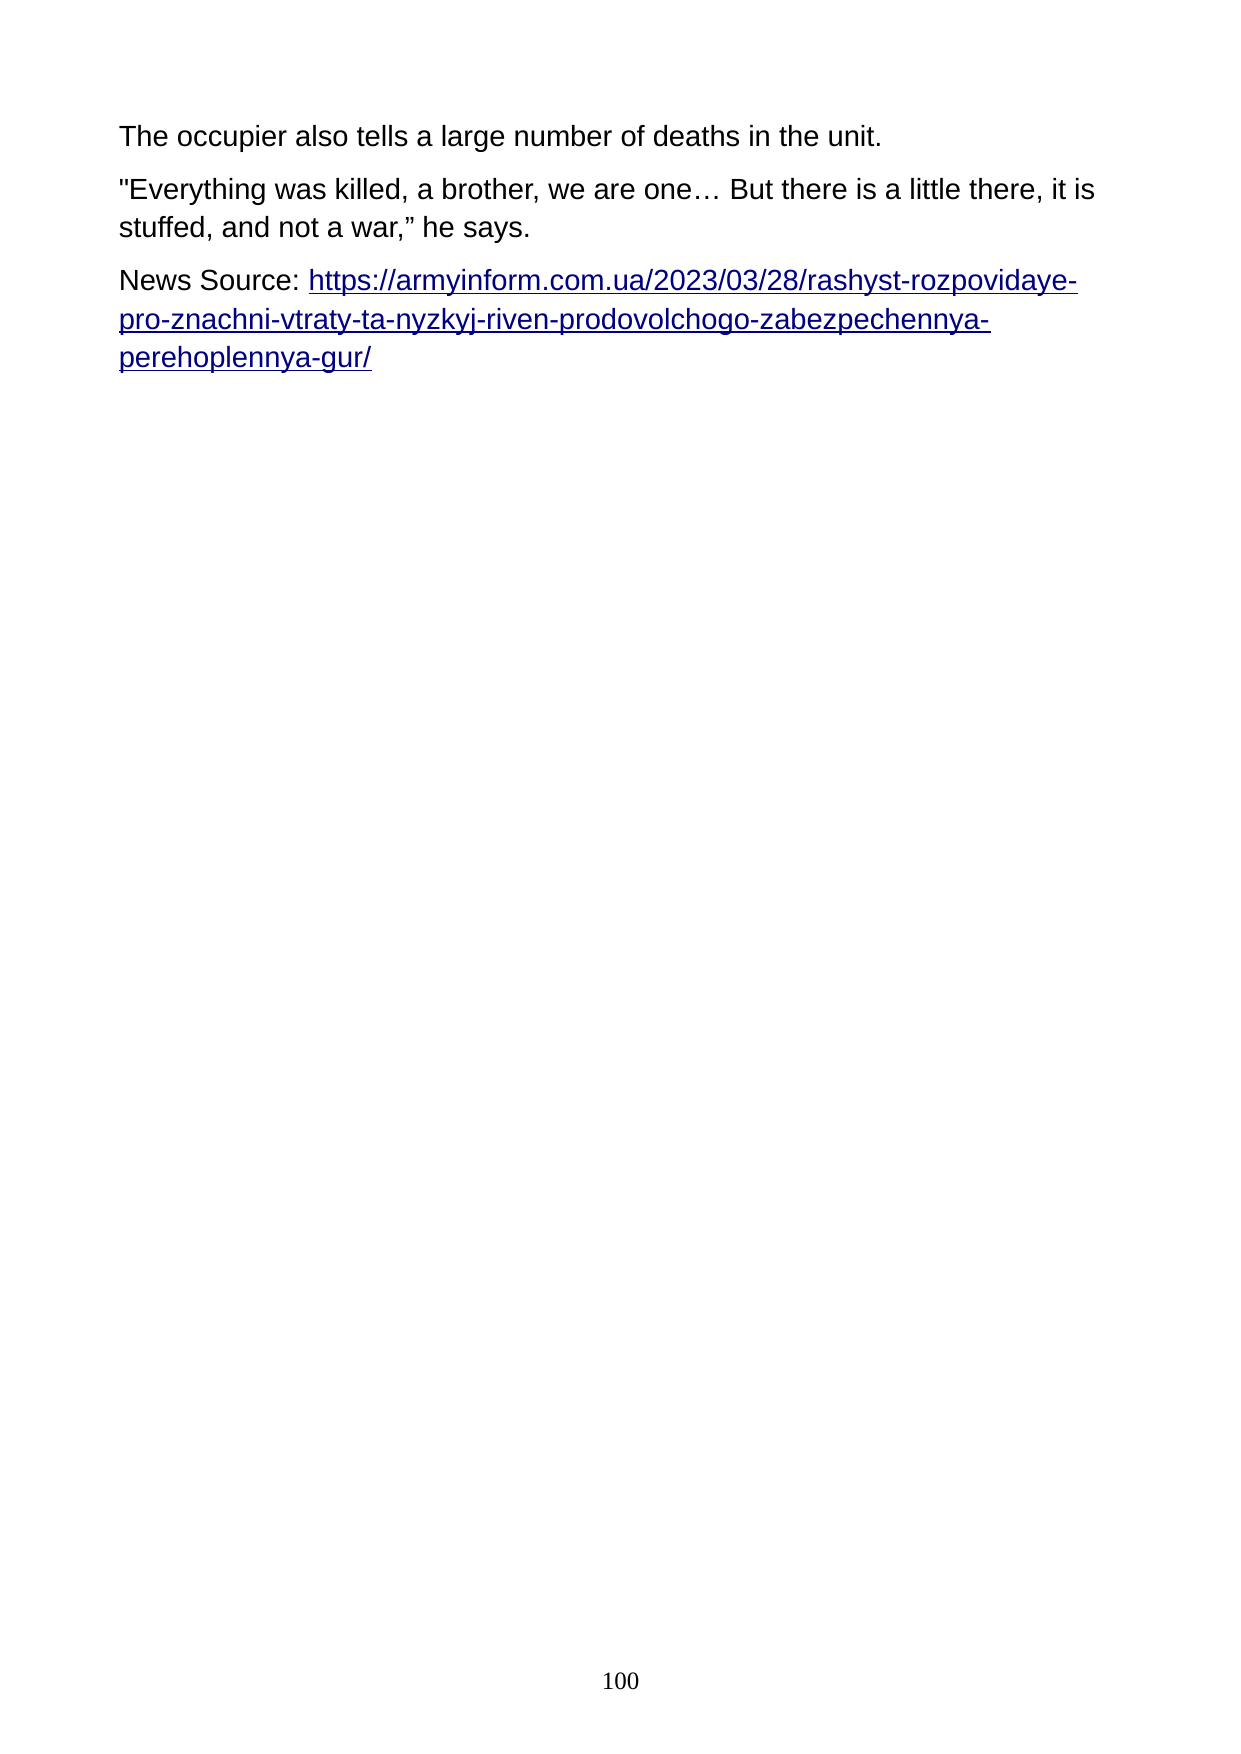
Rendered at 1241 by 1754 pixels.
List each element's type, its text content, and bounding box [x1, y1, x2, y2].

text "Everything was killed, a brother, we are one… But there is a little there, it is stuffed, and not a war,” he says. [118, 172, 1122, 244]
text The occupier also tells a large number of deaths in the unit. [118, 118, 1122, 152]
text News Source: https://armyinform.com.ua/2023/03/28/rashyst-rozpovidaye-pro-znachni-vtraty-ta-nyzkyj-riven-prodovolchogo-zabezpechennya-perehoplennya-gur/ [118, 263, 1122, 374]
